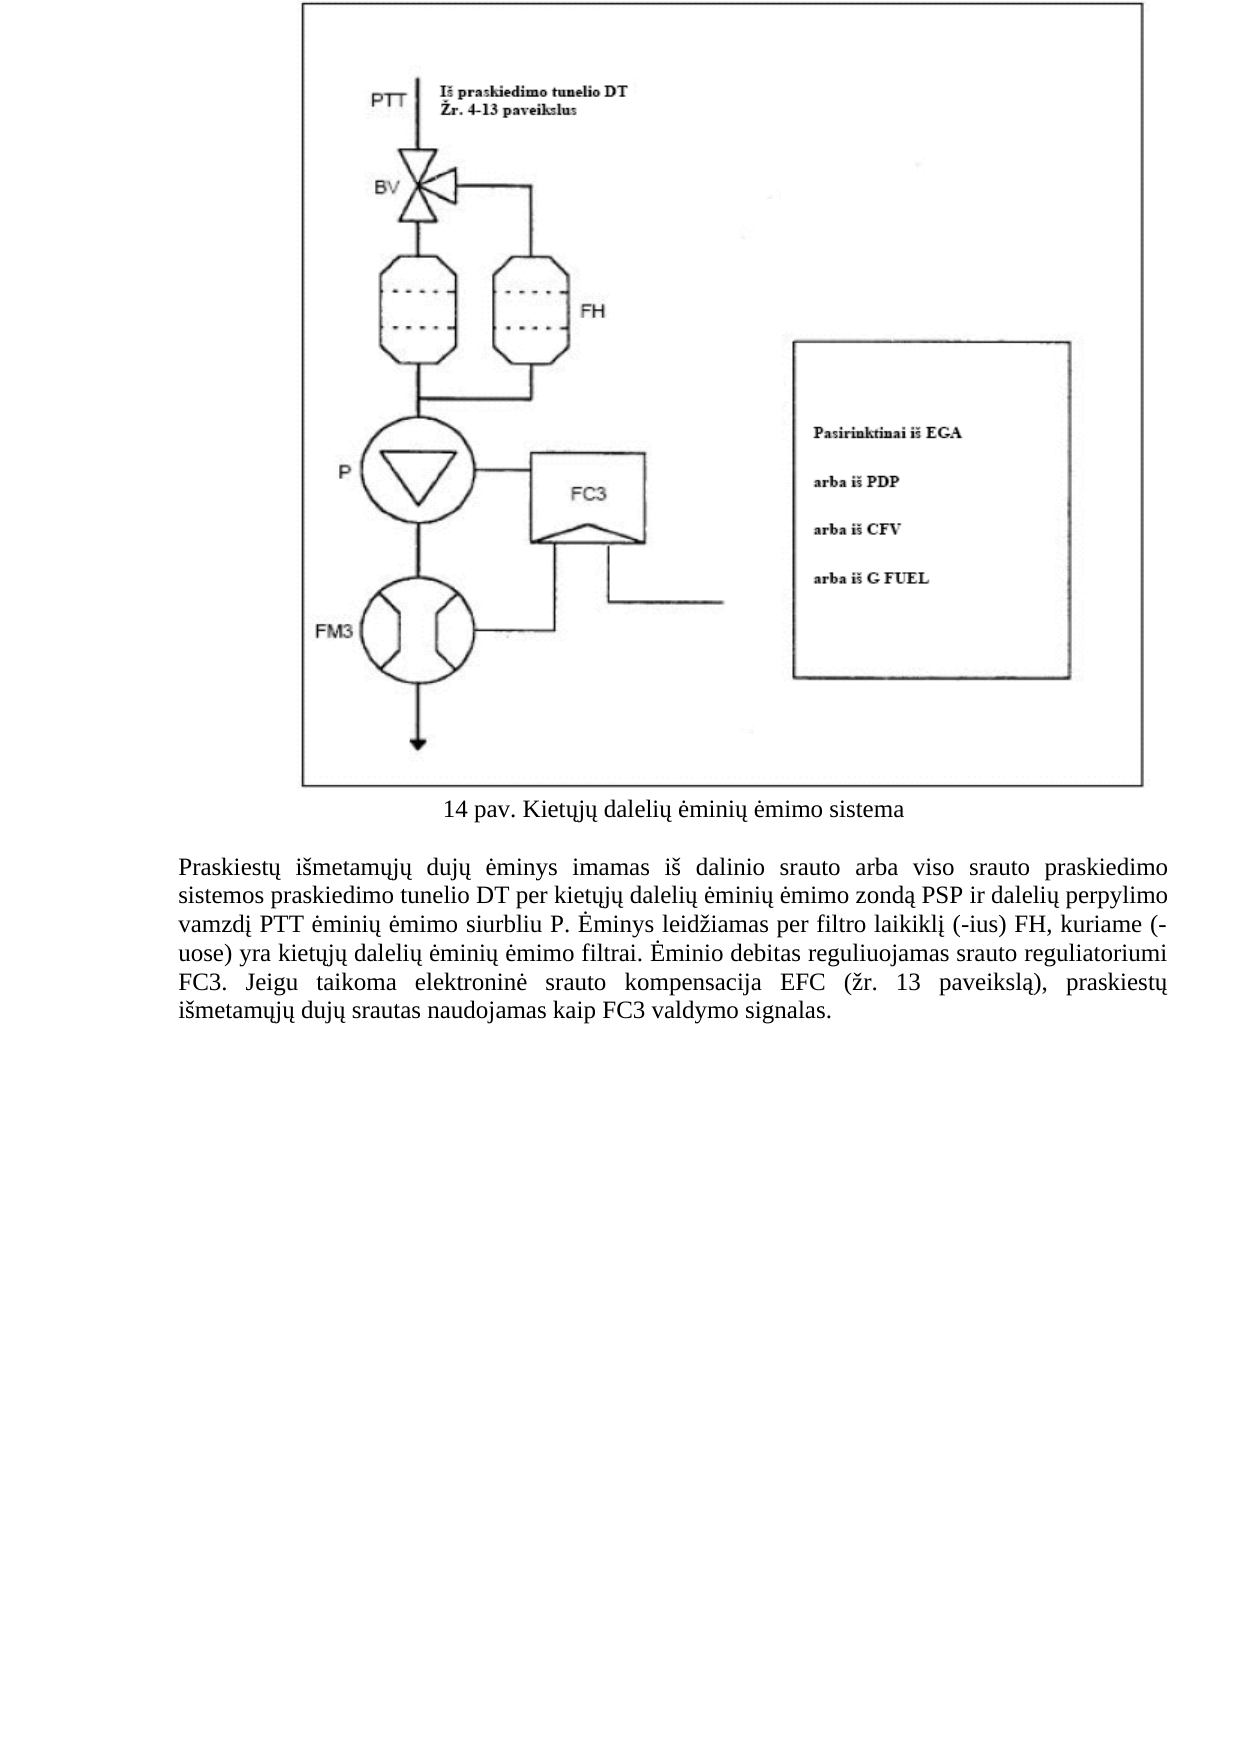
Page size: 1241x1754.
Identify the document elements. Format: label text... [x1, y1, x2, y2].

text 14 pav. Kietųjų dalelių ėminių ėmimo sistema [178, 150, 1169, 823]
text Praskiestų išmetamųjų dujų ėminys imamas iš dalinio srauto arba viso srauto praskiedimo sistemos praskiedimo tunelio DT per kietųjų dalelių ėminių ėmimo zondą PSP ir dalelių perpylimo vamzdį PTT ėminių ėmimo siurbliu P. Ėminys leidžiamas per filtro laikiklį (-ius) FH, kuriame (-uose) yra kietųjų dalelių ėminių ėmimo filtrai. Ėminio debitas reguliuojamas srauto reguliatoriumi FC3. Jeigu taikoma elektroninė srauto kompensacija EFC (žr. 13 paveikslą), praskiestų išmetamųjų dujų srautas naudojamas kaip FC3 valdymo signalas. [178, 852, 1169, 1024]
